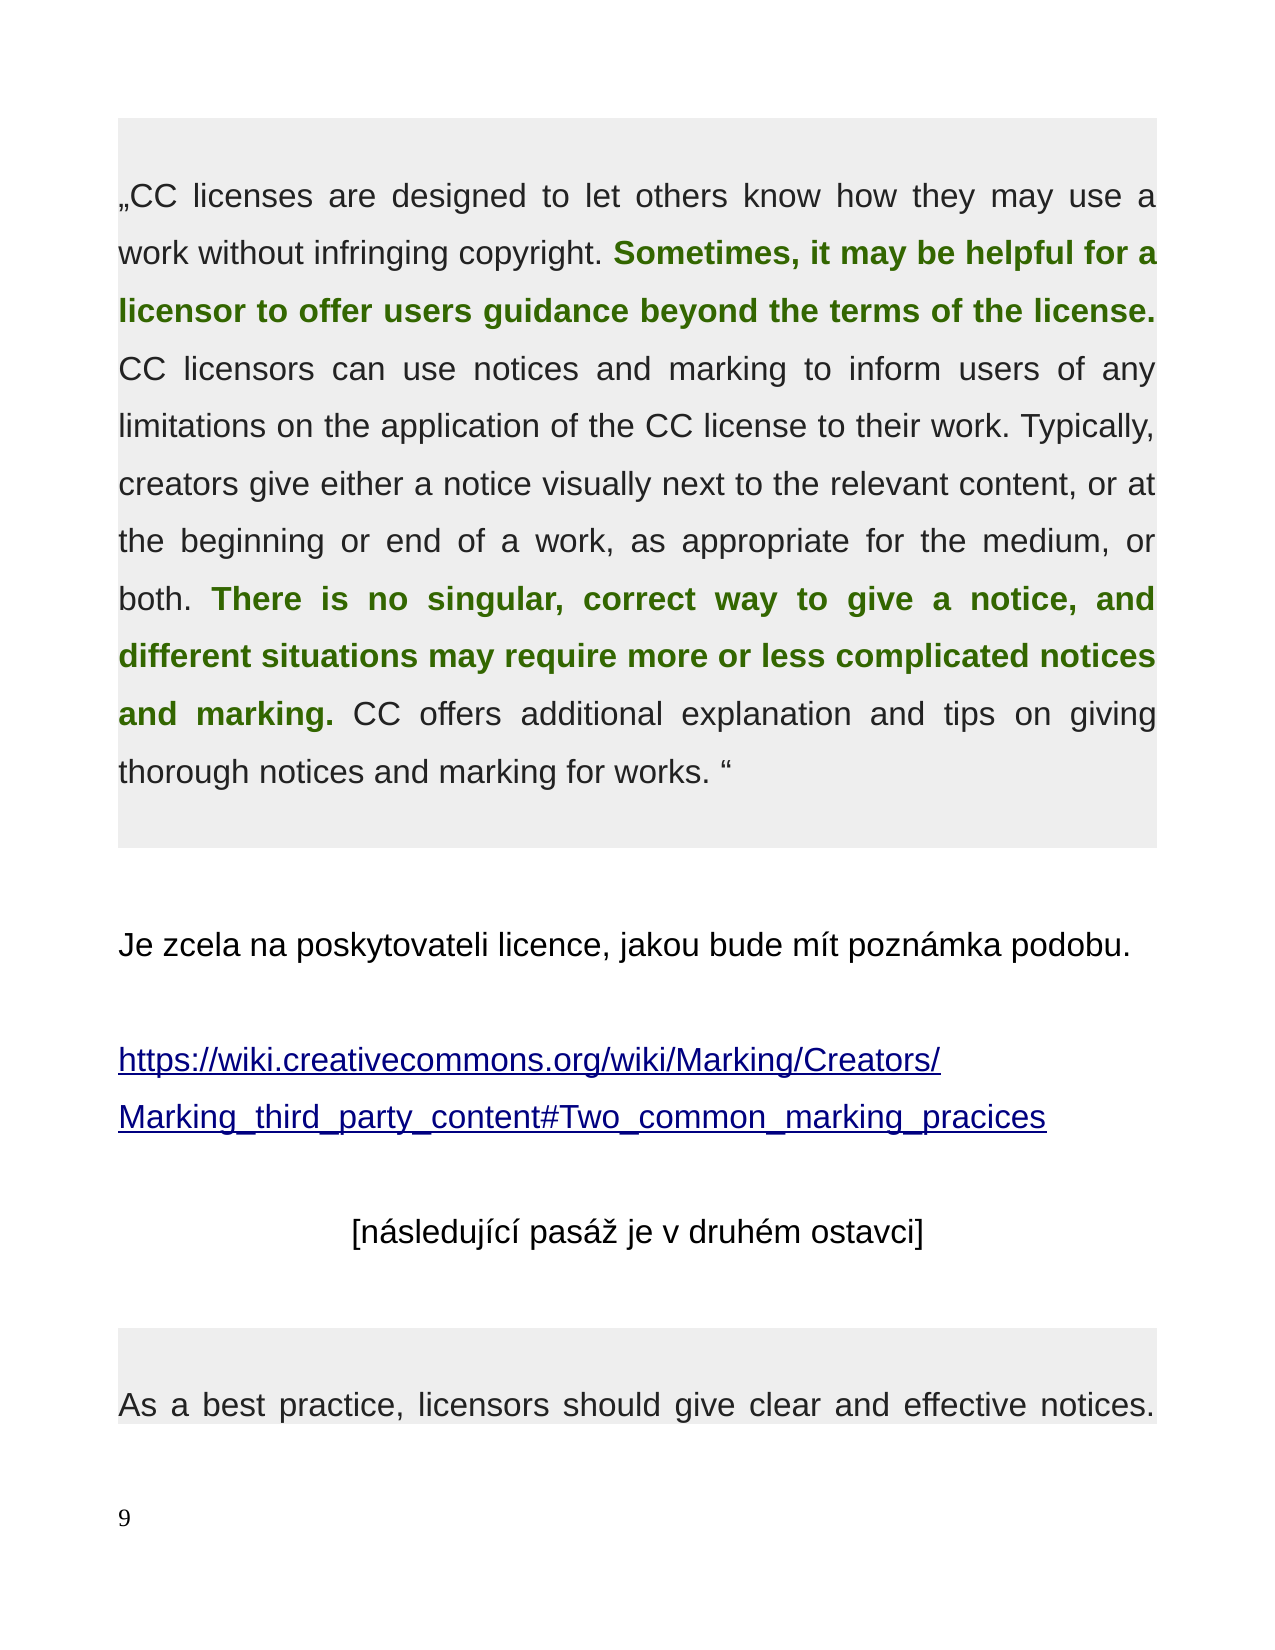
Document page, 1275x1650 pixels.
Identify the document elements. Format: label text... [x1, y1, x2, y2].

text [následující pasáž je v druhém ostavci] [118, 1213, 1157, 1251]
text Je zcela na poskytovateli licence, jakou bude mít poznámka podobu. [118, 924, 1157, 963]
text „CC licenses are designed to let others know how they may use a work without infringing copyright. Sometimes, it may be helpful for a licensor to offer users guidance beyond the terms of the license. CC licensors can use notices and marking to inform users of any limitations on the application of the CC license to their work. Typically, creators give either a notice visually next to the relevant content, or at the beginning or end of a work, as appropriate for the medium, or both. There is no singular, correct way to give a notice, and different situations may require more or less complicated notices and marking. CC offers additional explanation and tips on giving thorough notices and marking for works. “ [118, 176, 1157, 790]
text https://wiki.creativecommons.org/wiki/Marking/Creators/Marking_third_party_content#Two_common_marking_pracices [118, 1040, 1157, 1136]
text As a best practice, licensors should give clear and effective notices. [118, 1385, 1157, 1424]
